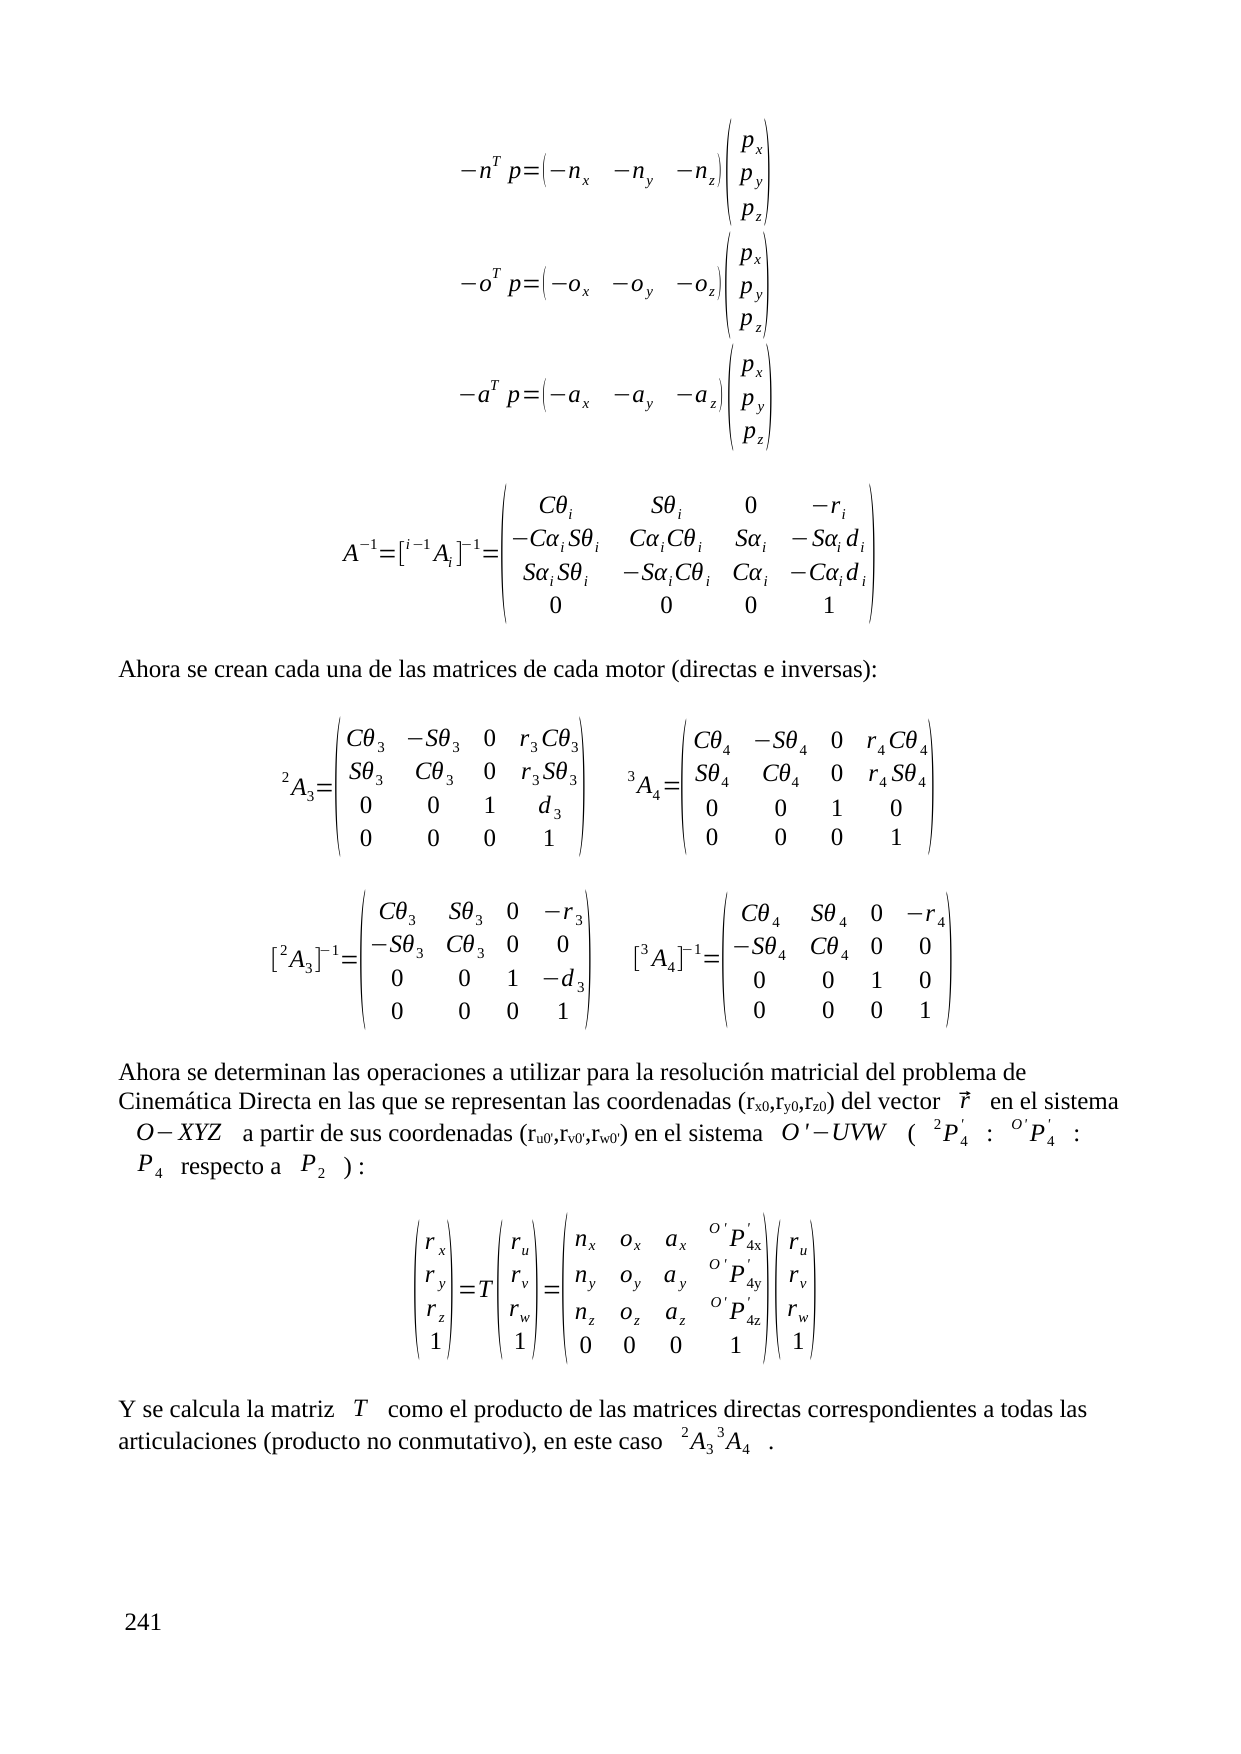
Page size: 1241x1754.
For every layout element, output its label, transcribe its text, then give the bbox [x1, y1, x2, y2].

text Y se calcula la matrizcomo el producto de las matrices directas correspondientes a todas las articulaciones (producto no conmutativo), en este caso. [118, 1394, 1122, 1458]
text Ahora se crean cada una de las matrices de cada motor (directas e inversas): [118, 654, 1122, 683]
text Ahora se determinan las operaciones a utilizar para la resolución matricial del problema de Cinemática Directa en las que se representan las coordenadas (rx0,ry0,rz0) del vectoren el sistemaa partir de sus coordenadas (ru0',rv0',rw0') en el sistema(::respecto a) : [118, 1057, 1122, 1181]
